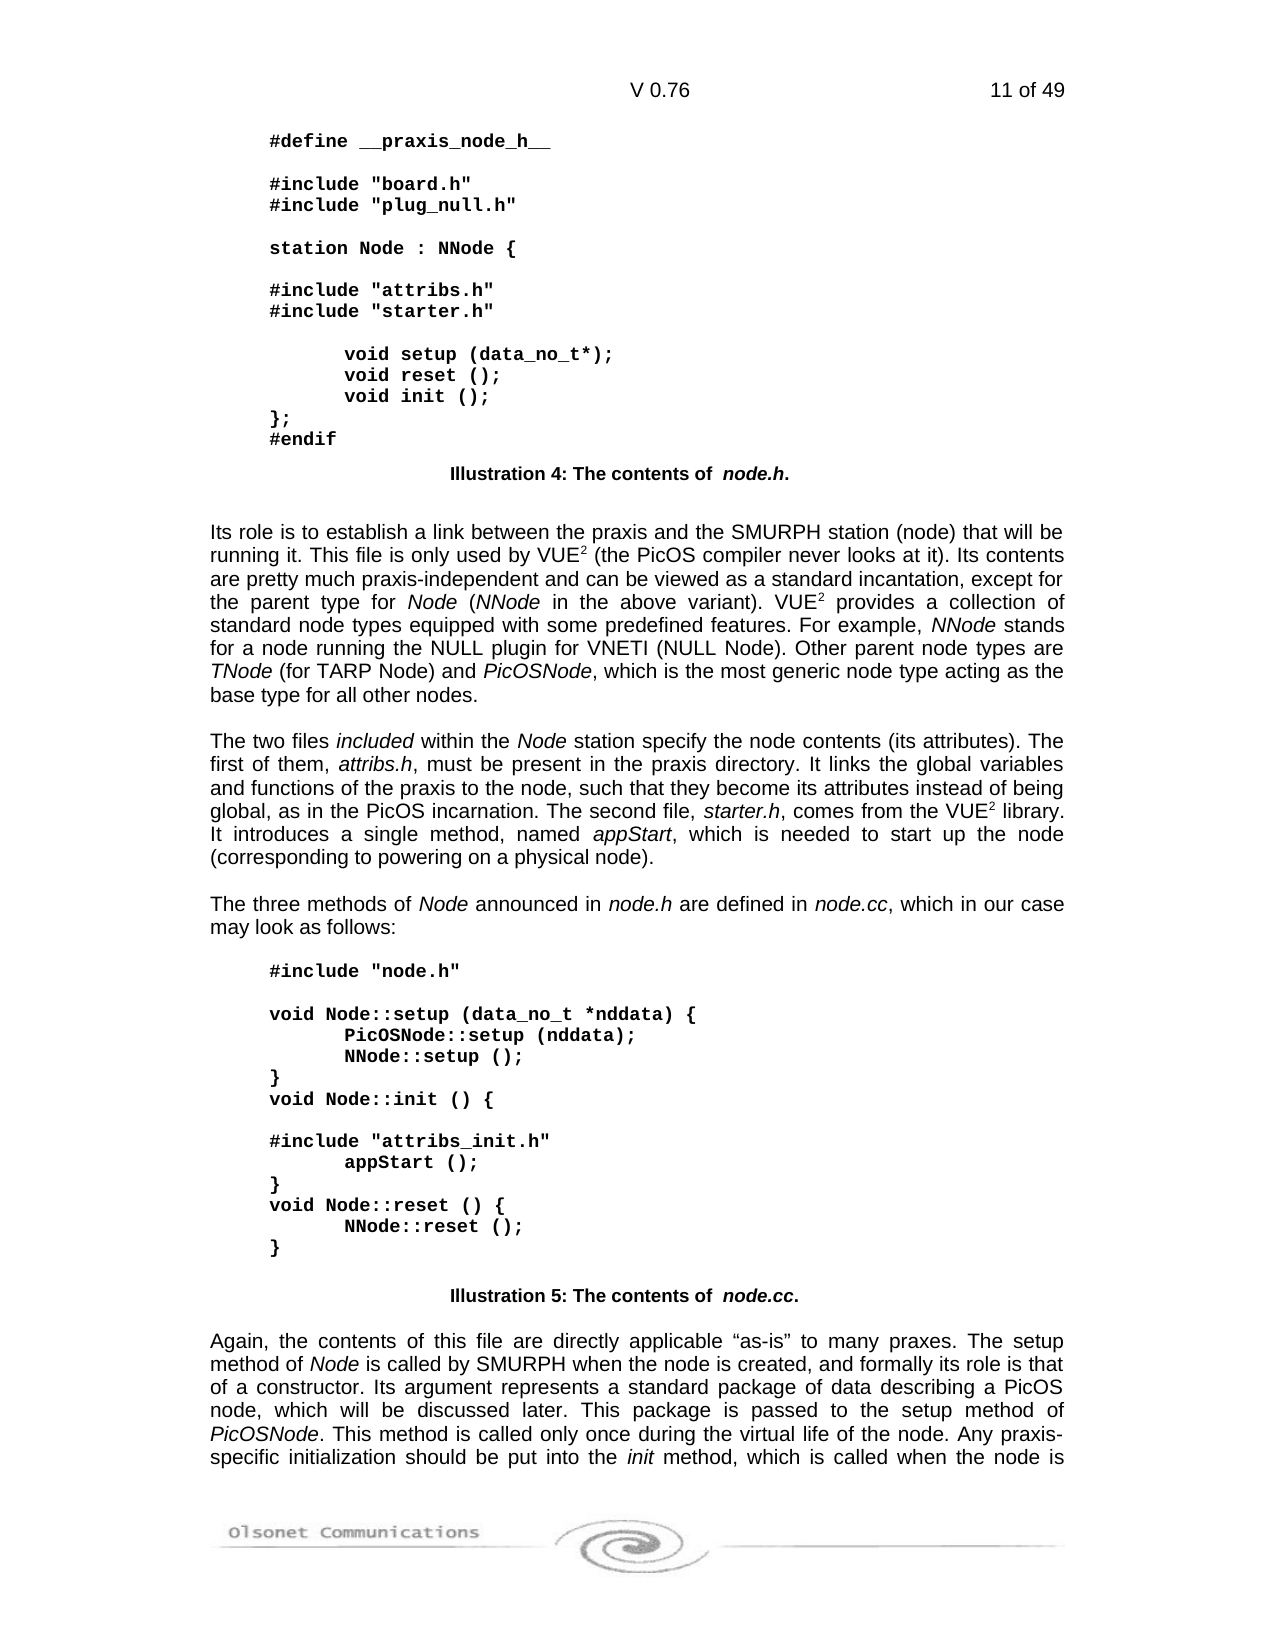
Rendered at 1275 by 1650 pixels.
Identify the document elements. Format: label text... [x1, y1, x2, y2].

text appStart (); [269, 1153, 1065, 1174]
text } [269, 1068, 1065, 1089]
text [825, 430, 1065, 451]
text The two files included within the Node station specify the node contents (its attributes). The first of them, attribs.h, must be present in the praxis directory. It links the global variables and functions of the praxis to the node, such that they become its attributes instead of being global, as in the PicOS incarnation. The second file, starter.h, comes from the VUE2 library. It introduces a single method, named appStart, which is needed to start up the node (corresponding to powering on a physical node). [210, 730, 1065, 869]
text #define __praxis_node_h__ [269, 132, 1065, 153]
text } [269, 1174, 1065, 1196]
text #include "board.h" [269, 175, 1065, 196]
text NNode::reset (); [269, 1217, 1065, 1238]
text station Node : NNode { [269, 238, 1065, 260]
text #include "starter.h" [269, 302, 1065, 323]
text } [269, 1238, 1065, 1285]
text NNode::setup (); [269, 1047, 1065, 1068]
text void Node::reset () { [269, 1196, 1065, 1217]
text [450, 1306, 817, 1329]
picture [210, 1504, 1065, 1596]
text Illustration 5: The contents of node.cc. [450, 1285, 817, 1306]
text #include "attribs.h" [269, 281, 1065, 302]
text void init (); [269, 387, 1065, 408]
text }; [269, 408, 1065, 463]
text void reset (); [269, 366, 1065, 387]
text void setup (data_no_t*); [269, 345, 1065, 366]
text Its role is to establish a link between the praxis and the SMURPH station (node) that will be running it. This file is only used by VUE2 (the PicOS compiler never looks at it). Its contents are pretty much praxis-independent and can be viewed as a standard incantation, except for the parent type for Node (NNode in the above variant). VUE2 provides a collection of standard node types equipped with some predefined features. For example, NNode stands for a node running the NULL plugin for VNETI (NULL Node). Other parent node types are TNode (for TARP Node) and PicOSNode, which is the most generic node type acting as the base type for all other nodes. [210, 521, 1065, 706]
text #include "plug_null.h" [269, 196, 1065, 217]
text The three methods of Node announced in node.h are defined in node.cc, which in our case may look as follows: [210, 892, 1065, 939]
text Illustration 4: The contents of node.h. [450, 463, 825, 484]
text #endif [269, 430, 450, 451]
text #include "node.h" [269, 962, 1065, 983]
text [450, 484, 825, 488]
text #include "attribs_init.h" [269, 1132, 1065, 1153]
text PicOSNode::setup (nddata); [269, 1026, 1065, 1047]
text Again, the contents of this file are directly applicable “as-is” to many praxes. The setup method of Node is called by SMURPH when the node is created, and formally its role is that of a constructor. Its argument represents a standard package of data describing a PicOS node, which will be discussed later. This package is passed to the setup method of PicOSNode. This method is called only once during the virtual life of the node. Any praxis-specific initialization should be put into the init method, which is called when the node is [210, 1329, 1065, 1468]
text void Node::setup (data_no_t *nddata) { [269, 1004, 1065, 1026]
text void Node::init () { [269, 1089, 1065, 1111]
